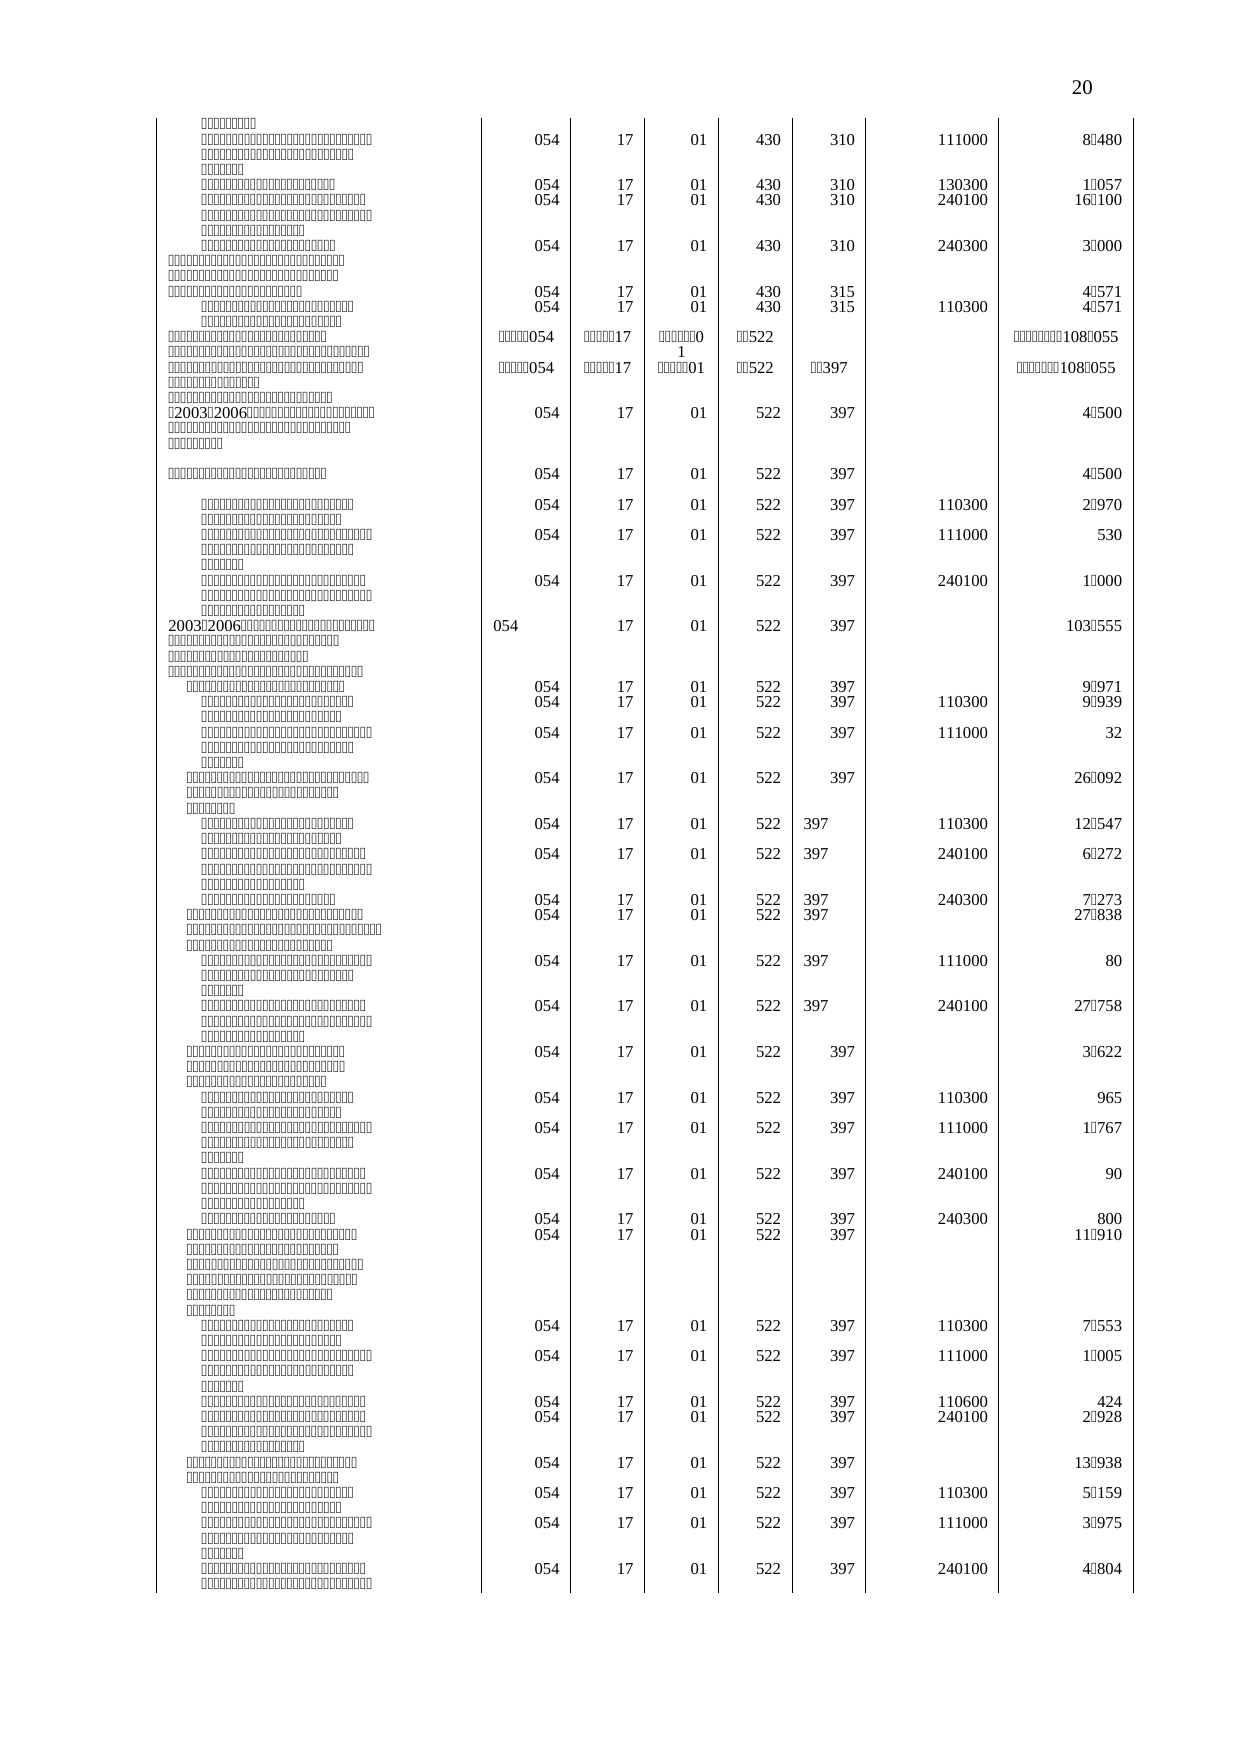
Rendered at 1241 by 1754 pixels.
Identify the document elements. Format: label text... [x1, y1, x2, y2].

table_cell  [999, 498, 1133, 529]
table_cell  [719, 255, 792, 301]
table_cell  [571, 361, 644, 392]
table_cell  [482, 1456, 570, 1487]
table_cell  [793, 255, 865, 301]
table_cell    [157, 1350, 481, 1396]
table_cell  [719, 1456, 792, 1487]
table_cell  [482, 818, 570, 848]
table_cell  [719, 1563, 792, 1593]
table_cell  [793, 1487, 865, 1517]
table_cell  [866, 848, 998, 894]
table_cell  [482, 574, 570, 620]
table_cell    [157, 194, 481, 240]
table_cell  [719, 498, 792, 529]
table_cell  [866, 1213, 998, 1228]
table_cell  [482, 133, 570, 179]
table_cell  [866, 1396, 998, 1411]
table_cell  [482, 1411, 570, 1456]
table_cell  [482, 1213, 570, 1228]
table_cell  [793, 194, 865, 240]
table_cell  [719, 696, 792, 726]
table_cell  [719, 772, 792, 818]
table_cell  [482, 1487, 570, 1517]
table_cell  [866, 726, 998, 772]
table_cell  [719, 179, 792, 194]
table_cell  [482, 696, 570, 726]
table_cell  [571, 331, 644, 361]
table_cell   [157, 498, 481, 529]
table_cell  [866, 179, 998, 194]
table_cell    [157, 726, 481, 772]
table_cell  [719, 1411, 792, 1456]
table_cell  [645, 1396, 718, 1411]
table_cell  [571, 453, 644, 498]
table_cell  [793, 361, 865, 392]
table_cell  [645, 361, 718, 392]
table_cell  [645, 331, 718, 361]
table_cell  [793, 301, 865, 331]
table_cell  [719, 392, 792, 453]
table_cell  [793, 453, 865, 498]
table_cell  [482, 1122, 570, 1167]
table_cell [866, 681, 998, 696]
table_cell  [645, 726, 718, 772]
table_cell  [571, 498, 644, 529]
table_cell  [999, 1456, 1133, 1487]
table_cell  [571, 1091, 644, 1122]
table_cell  [719, 361, 792, 392]
table_cell  [793, 1517, 865, 1563]
table_cell  [999, 909, 1133, 954]
table_cell  [999, 574, 1133, 620]
table_cell  [719, 1122, 792, 1167]
table_cell  [866, 1487, 998, 1517]
table_cell  [793, 1091, 865, 1122]
table_cell  [482, 498, 570, 529]
table_cell  [866, 1350, 998, 1396]
table_cell  [571, 1350, 644, 1396]
table_cell    [157, 1168, 481, 1213]
table_cell    [157, 529, 481, 574]
table_cell  [571, 909, 644, 954]
table_cell  [999, 1168, 1133, 1213]
table_cell  [719, 955, 792, 1000]
table_cell  [719, 681, 792, 696]
table_cell [866, 361, 998, 392]
table_cell  [719, 1046, 792, 1091]
table_cell  [793, 955, 865, 1000]
table_cell  [645, 301, 718, 331]
table_cell  [999, 1228, 1133, 1319]
table_cell  [482, 1563, 570, 1593]
table_cell  [482, 1350, 570, 1396]
table_cell  [999, 301, 1133, 331]
table_cell  [866, 1517, 998, 1563]
table_cell  [719, 1517, 792, 1563]
table_cell  [999, 1320, 1133, 1350]
table_cell  [719, 620, 792, 681]
table_cell  [571, 1563, 644, 1593]
table_cell  [793, 772, 865, 818]
table_cell [793, 331, 865, 361]
table_cell  [793, 848, 865, 894]
table_cell  [999, 1000, 1133, 1046]
table_cell  [157, 681, 481, 696]
table_cell  [571, 1411, 644, 1456]
table_cell  [482, 772, 570, 818]
table_cell  [719, 848, 792, 894]
table_cell  [645, 194, 718, 240]
table_cell  [719, 726, 792, 772]
table_cell  [645, 696, 718, 726]
table_cell  [999, 1487, 1133, 1517]
table_cell  [866, 1122, 998, 1167]
table_cell  [571, 1517, 644, 1563]
table_cell    [157, 255, 481, 301]
table_cell  [645, 529, 718, 574]
table_cell  [793, 1563, 865, 1593]
table_cell  [645, 1563, 718, 1593]
table_cell  [571, 574, 644, 620]
table_cell  [482, 529, 570, 574]
table_cell  [645, 1320, 718, 1350]
table_cell  [999, 1091, 1133, 1122]
table_cell [866, 620, 998, 681]
table_cell  [571, 1000, 644, 1046]
table_cell  [482, 726, 570, 772]
table_cell  [793, 133, 865, 179]
table_cell  [866, 894, 998, 909]
table_cell  [719, 1228, 792, 1319]
table_cell    [157, 1411, 481, 1456]
table_cell  [482, 361, 570, 392]
table_cell  [866, 240, 998, 255]
table_cell  [999, 133, 1133, 179]
table_cell  [571, 1122, 644, 1167]
table_cell  [482, 255, 570, 301]
table_cell  [482, 955, 570, 1000]
table_cell  [719, 894, 792, 909]
table_cell    [157, 1000, 481, 1046]
table_cell  [999, 1517, 1133, 1563]
table_cell  [482, 1168, 570, 1213]
table_cell   [157, 361, 481, 392]
table_cell    [157, 955, 481, 1000]
table_cell  [793, 1456, 865, 1487]
table_cell [866, 772, 998, 818]
table_cell  [866, 1000, 998, 1046]
table_cell  [719, 240, 792, 255]
table_cell  [482, 1517, 570, 1563]
table_cell  [482, 240, 570, 255]
table_cell  [999, 194, 1133, 240]
table_cell  [571, 955, 644, 1000]
table_cell [866, 118, 998, 133]
table_cell  [999, 726, 1133, 772]
table_cell  [645, 574, 718, 620]
table_cell   [157, 1456, 481, 1487]
table_cell  [866, 1411, 998, 1456]
table_cell  [999, 1213, 1133, 1228]
table_cell  [571, 240, 644, 255]
table_cell  [866, 529, 998, 574]
table_cell  [793, 894, 865, 909]
table_cell  [482, 894, 570, 909]
table_cell  [645, 818, 718, 848]
table_cell  [571, 301, 644, 331]
table_cell  [719, 453, 792, 498]
table_cell  [571, 529, 644, 574]
table_cell  [482, 179, 570, 194]
table_cell  [482, 331, 570, 361]
table_cell  [645, 620, 718, 681]
table_cell  [719, 1168, 792, 1213]
table_cell  [157, 453, 481, 498]
table_cell  [866, 818, 998, 848]
table_cell  [719, 1000, 792, 1046]
table_cell  [999, 894, 1133, 909]
table_cell   [157, 1320, 481, 1350]
table_cell  [571, 255, 644, 301]
table_cell    [157, 1122, 481, 1167]
table_cell  [999, 529, 1133, 574]
table_cell  [793, 1350, 865, 1396]
table_cell  [645, 453, 718, 498]
table_cell  [999, 1411, 1133, 1456]
table_cell  [793, 1320, 865, 1350]
table_cell  [719, 1320, 792, 1350]
table_cell    [157, 772, 481, 818]
table_cell  [999, 620, 1133, 681]
table_cell  [793, 574, 865, 620]
table_cell  [482, 848, 570, 894]
table_cell  [571, 1213, 644, 1228]
table_cell  [482, 194, 570, 240]
table_cell  [571, 1487, 644, 1517]
table_cell  [866, 133, 998, 179]
table_cell   [157, 818, 481, 848]
table_cell  [793, 240, 865, 255]
table_cell [999, 118, 1133, 133]
table_cell  [482, 1320, 570, 1350]
table_cell [645, 118, 718, 133]
table_cell  [793, 1396, 865, 1411]
table_cell  [482, 301, 570, 331]
table_cell    [157, 574, 481, 620]
table_cell  [999, 1396, 1133, 1411]
table_cell [866, 1046, 998, 1091]
table_cell  [482, 392, 570, 453]
table_cell  [793, 1411, 865, 1456]
table_cell  [645, 1517, 718, 1563]
table_cell  [999, 392, 1133, 453]
table_cell  [571, 818, 644, 848]
table_cell  [999, 1350, 1133, 1396]
table_cell  [999, 1122, 1133, 1167]
table_cell  [482, 909, 570, 954]
table_cell  [866, 194, 998, 240]
table_cell  [645, 955, 718, 1000]
table_cell     [157, 392, 481, 453]
table_cell  [719, 1213, 792, 1228]
table_cell  [645, 1122, 718, 1167]
table_cell  [157, 1396, 481, 1411]
table_cell  [571, 681, 644, 696]
table_cell  [793, 1228, 865, 1319]
table_cell  [793, 818, 865, 848]
table_cell   [157, 1091, 481, 1122]
table_cell  [571, 696, 644, 726]
table_cell [793, 118, 865, 133]
table_cell  [793, 681, 865, 696]
table_cell  [645, 392, 718, 453]
table_cell  [482, 453, 570, 498]
table_cell  [719, 1396, 792, 1411]
table_cell  [793, 392, 865, 453]
table_cell  [645, 1487, 718, 1517]
table_cell  [645, 1411, 718, 1456]
table_cell [866, 1228, 998, 1319]
table_cell  [645, 681, 718, 696]
table_cell  [571, 179, 644, 194]
table_cell  [866, 574, 998, 620]
table_cell  [571, 1320, 644, 1350]
table_cell  [157, 179, 481, 194]
table_cell  [719, 1350, 792, 1396]
table_cell  [793, 1000, 865, 1046]
table_cell  [999, 696, 1133, 726]
table_cell  [645, 498, 718, 529]
table_cell  [645, 1000, 718, 1046]
table_cell   [157, 301, 481, 331]
table_cell  [793, 529, 865, 574]
table_cell    [157, 133, 481, 179]
table_cell  [719, 194, 792, 240]
table_cell  [999, 848, 1133, 894]
table_cell   [157, 331, 481, 361]
table_cell  [571, 1046, 644, 1091]
table_cell  [571, 894, 644, 909]
table_cell  [793, 1168, 865, 1213]
table_cell  [645, 1213, 718, 1228]
table_cell  [571, 1168, 644, 1213]
table_cell [866, 331, 998, 361]
table_cell  [793, 179, 865, 194]
table_cell  [866, 1563, 998, 1593]
table_cell  [719, 301, 792, 331]
table_cell  [999, 331, 1133, 361]
table_cell [866, 909, 998, 954]
table_cell  [999, 1046, 1133, 1091]
table_cell  [571, 772, 644, 818]
table_cell  [571, 194, 644, 240]
table_cell  [645, 1046, 718, 1091]
table_cell  [719, 331, 792, 361]
table_cell  [999, 772, 1133, 818]
table_cell  [482, 1091, 570, 1122]
table_cell   [157, 696, 481, 726]
table_cell  [645, 848, 718, 894]
table_cell  [719, 1091, 792, 1122]
table_cell  [571, 726, 644, 772]
table_cell  [999, 179, 1133, 194]
table_cell [866, 1456, 998, 1487]
table_cell  [719, 574, 792, 620]
table_cell  [793, 726, 865, 772]
table_cell   [157, 1487, 481, 1517]
table_cell  [866, 955, 998, 1000]
table_cell  [719, 909, 792, 954]
table_cell  [999, 361, 1133, 392]
table_cell     [157, 620, 481, 681]
table_cell  [645, 1228, 718, 1319]
table_cell  [482, 1396, 570, 1411]
table_cell  [645, 772, 718, 818]
table_cell  [866, 498, 998, 529]
table_cell  [482, 681, 570, 696]
table_cell  [793, 1122, 865, 1167]
table_cell  [999, 681, 1133, 696]
table_cell  [719, 1487, 792, 1517]
table_cell  [571, 1456, 644, 1487]
table_cell  [719, 133, 792, 179]
table_cell  [645, 255, 718, 301]
table_cell  [571, 133, 644, 179]
table_cell [866, 392, 998, 453]
table_cell [866, 255, 998, 301]
table_cell  [793, 909, 865, 954]
table_cell  [793, 620, 865, 681]
table_cell  [999, 1563, 1133, 1593]
table_cell  [793, 696, 865, 726]
table_cell       [157, 1228, 481, 1319]
table_cell [482, 118, 570, 133]
table_cell  [157, 240, 481, 255]
table_cell  [866, 1320, 998, 1350]
table_cell  [571, 620, 644, 681]
table_cell    [157, 1046, 481, 1091]
table_cell  [645, 240, 718, 255]
table_cell [719, 118, 792, 133]
table_cell  [999, 955, 1133, 1000]
table_cell  [482, 1228, 570, 1319]
table_cell  [157, 894, 481, 909]
table_cell  [571, 392, 644, 453]
table_cell    [157, 909, 481, 954]
table_cell  [571, 1228, 644, 1319]
table_cell  [482, 1046, 570, 1091]
table_cell  [866, 696, 998, 726]
table_cell  [571, 1396, 644, 1411]
table_cell  [157, 118, 481, 133]
table_cell  [645, 1091, 718, 1122]
table_cell  [793, 1213, 865, 1228]
table_cell  [645, 179, 718, 194]
table_cell  [999, 818, 1133, 848]
table_cell  [999, 240, 1133, 255]
table_cell  [645, 1350, 718, 1396]
table_cell  [482, 620, 570, 681]
table_cell   [157, 1563, 481, 1593]
table_cell  [482, 1000, 570, 1046]
table_cell  [157, 1213, 481, 1228]
table_cell  [719, 818, 792, 848]
table_cell  [999, 255, 1133, 301]
table_cell  [645, 894, 718, 909]
table_cell    [157, 1517, 481, 1563]
table_cell  [571, 848, 644, 894]
table_cell  [645, 133, 718, 179]
table_cell  [866, 1168, 998, 1213]
table_cell [571, 118, 644, 133]
table_cell  [793, 498, 865, 529]
table_cell    [157, 848, 481, 894]
table_cell  [645, 1168, 718, 1213]
table_cell  [793, 1046, 865, 1091]
table_cell  [719, 529, 792, 574]
table_cell [866, 453, 998, 498]
table_cell  [866, 301, 998, 331]
table_cell  [645, 909, 718, 954]
table_cell  [999, 453, 1133, 498]
table_cell  [645, 1456, 718, 1487]
table_cell  [866, 1091, 998, 1122]
